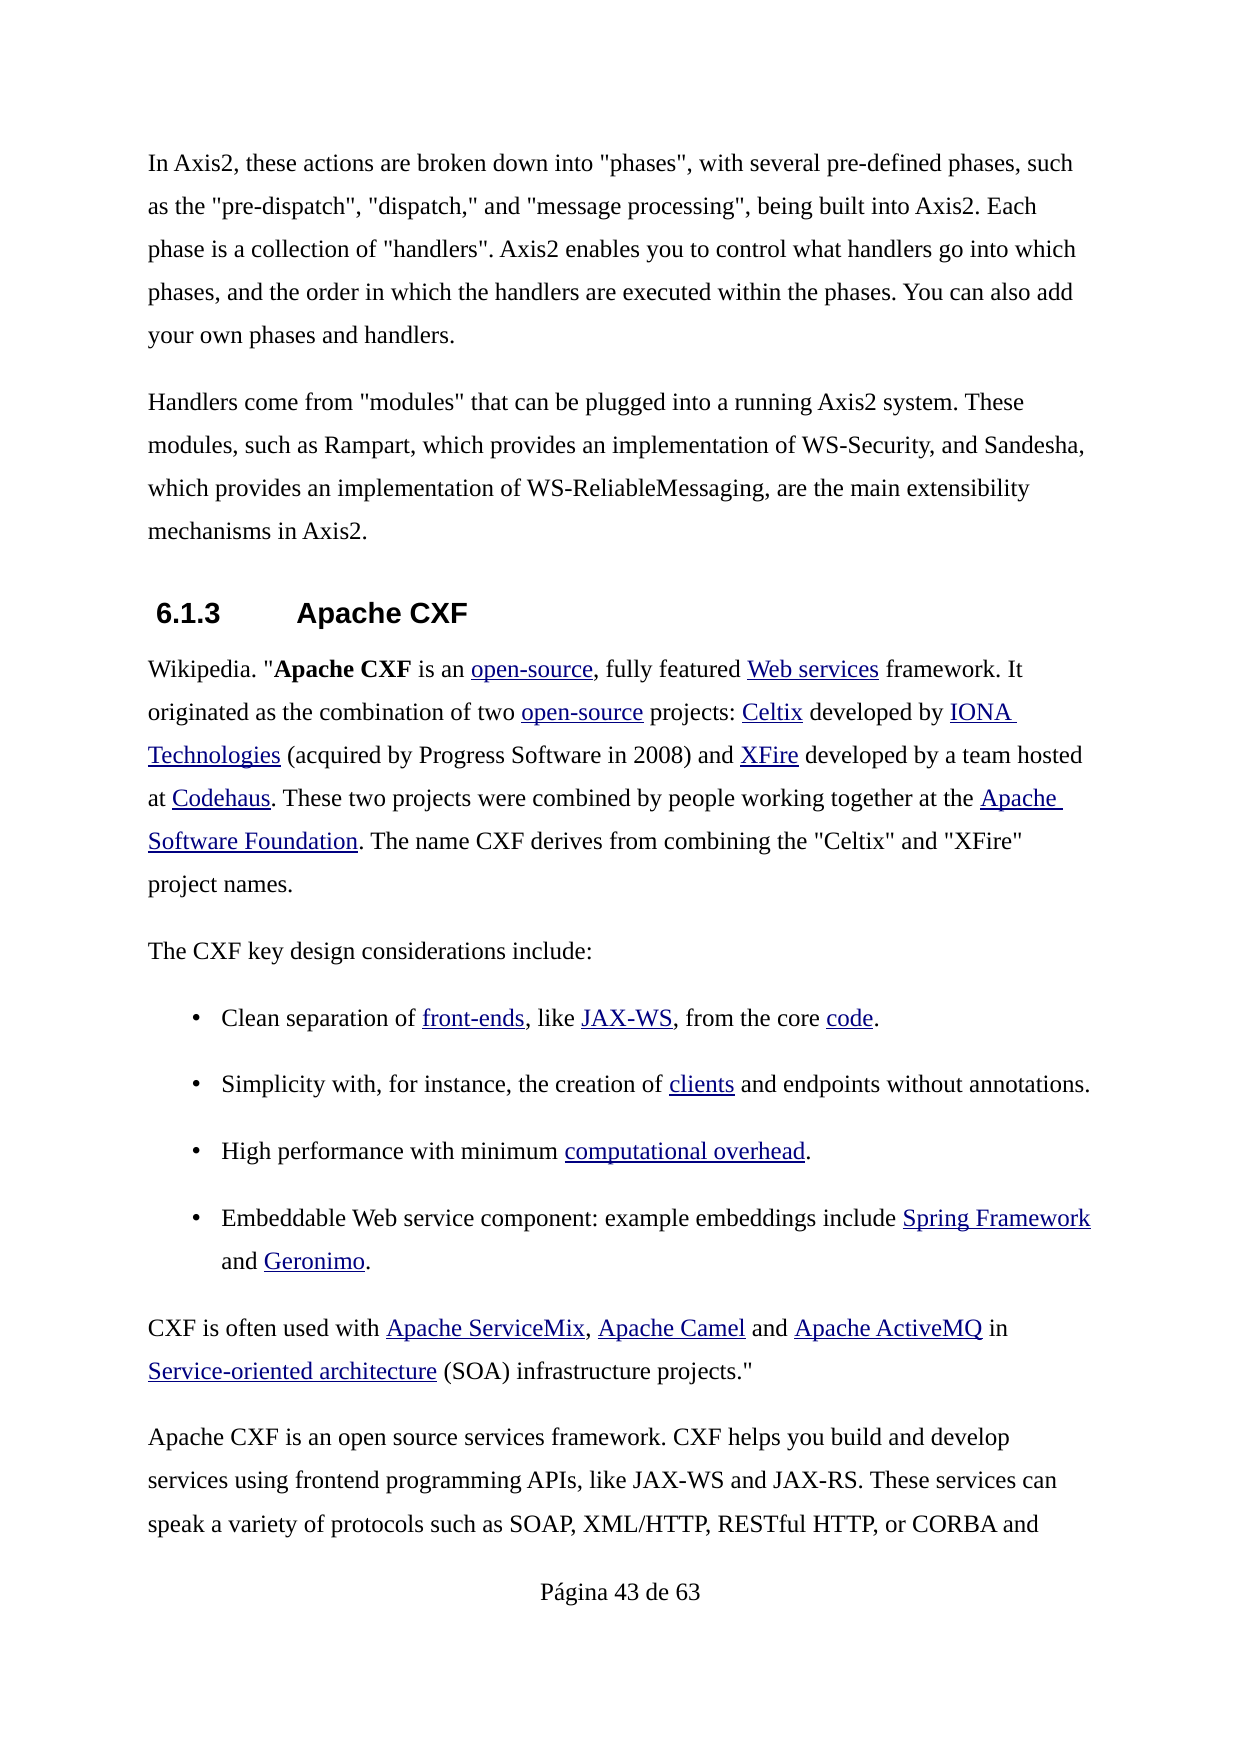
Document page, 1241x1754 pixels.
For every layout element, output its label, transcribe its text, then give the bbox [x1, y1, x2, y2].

text The CXF key design considerations include: [148, 936, 1093, 965]
text Apache CXF is an open source services framework. CXF helps you build and develop services using frontend programming APIs, like JAX-WS and JAX-RS. These services can speak a variety of protocols such as SOAP, XML/HTTP, RESTful HTTP, or CORBA and [148, 1422, 1093, 1537]
list High performance with minimum computational overhead. [192, 1136, 1093, 1165]
list Simplicity with, for instance, the creation of clients and endpoints without annotations. [192, 1069, 1093, 1098]
text CXF is often used with Apache ServiceMix, Apache Camel and Apache ActiveMQ in Service-oriented architecture (SOA) infrastructure projects." [148, 1313, 1093, 1384]
text Wikipedia. "Apache CXF is an open-source, fully featured Web services framework. It originated as the combination of two open-source projects: Celtix developed by IONA Technologies (acquired by Progress Software in 2008) and XFire developed by a team hosted at Codehaus. These two projects were combined by people working together at the Apache Software Foundation. The name CXF derives from combining the "Celtix" and "XFire" project names. [148, 654, 1093, 898]
subtitle Apache CXF [148, 596, 1093, 629]
list Clean separation of front-ends, like JAX-WS, from the core code. [192, 1003, 1093, 1032]
list Embeddable Web service component: example embeddings include Spring Framework and Geronimo. [192, 1203, 1093, 1275]
text In Axis2, these actions are broken down into "phases", with several pre-defined phases, such as the "pre-dispatch", "dispatch," and "message processing", being built into Axis2. Each phase is a collection of "handlers". Axis2 enables you to control what handlers go into which phases, and the order in which the handlers are executed within the phases. You can also add your own phases and handlers. [148, 148, 1093, 349]
text Handlers come from "modules" that can be plugged into a running Axis2 system. These modules, such as Rampart, which provides an implementation of WS-Security, and Sandesha, which provides an implementation of WS-ReliableMessaging, are the main extensibility mechanisms in Axis2. [148, 387, 1093, 545]
